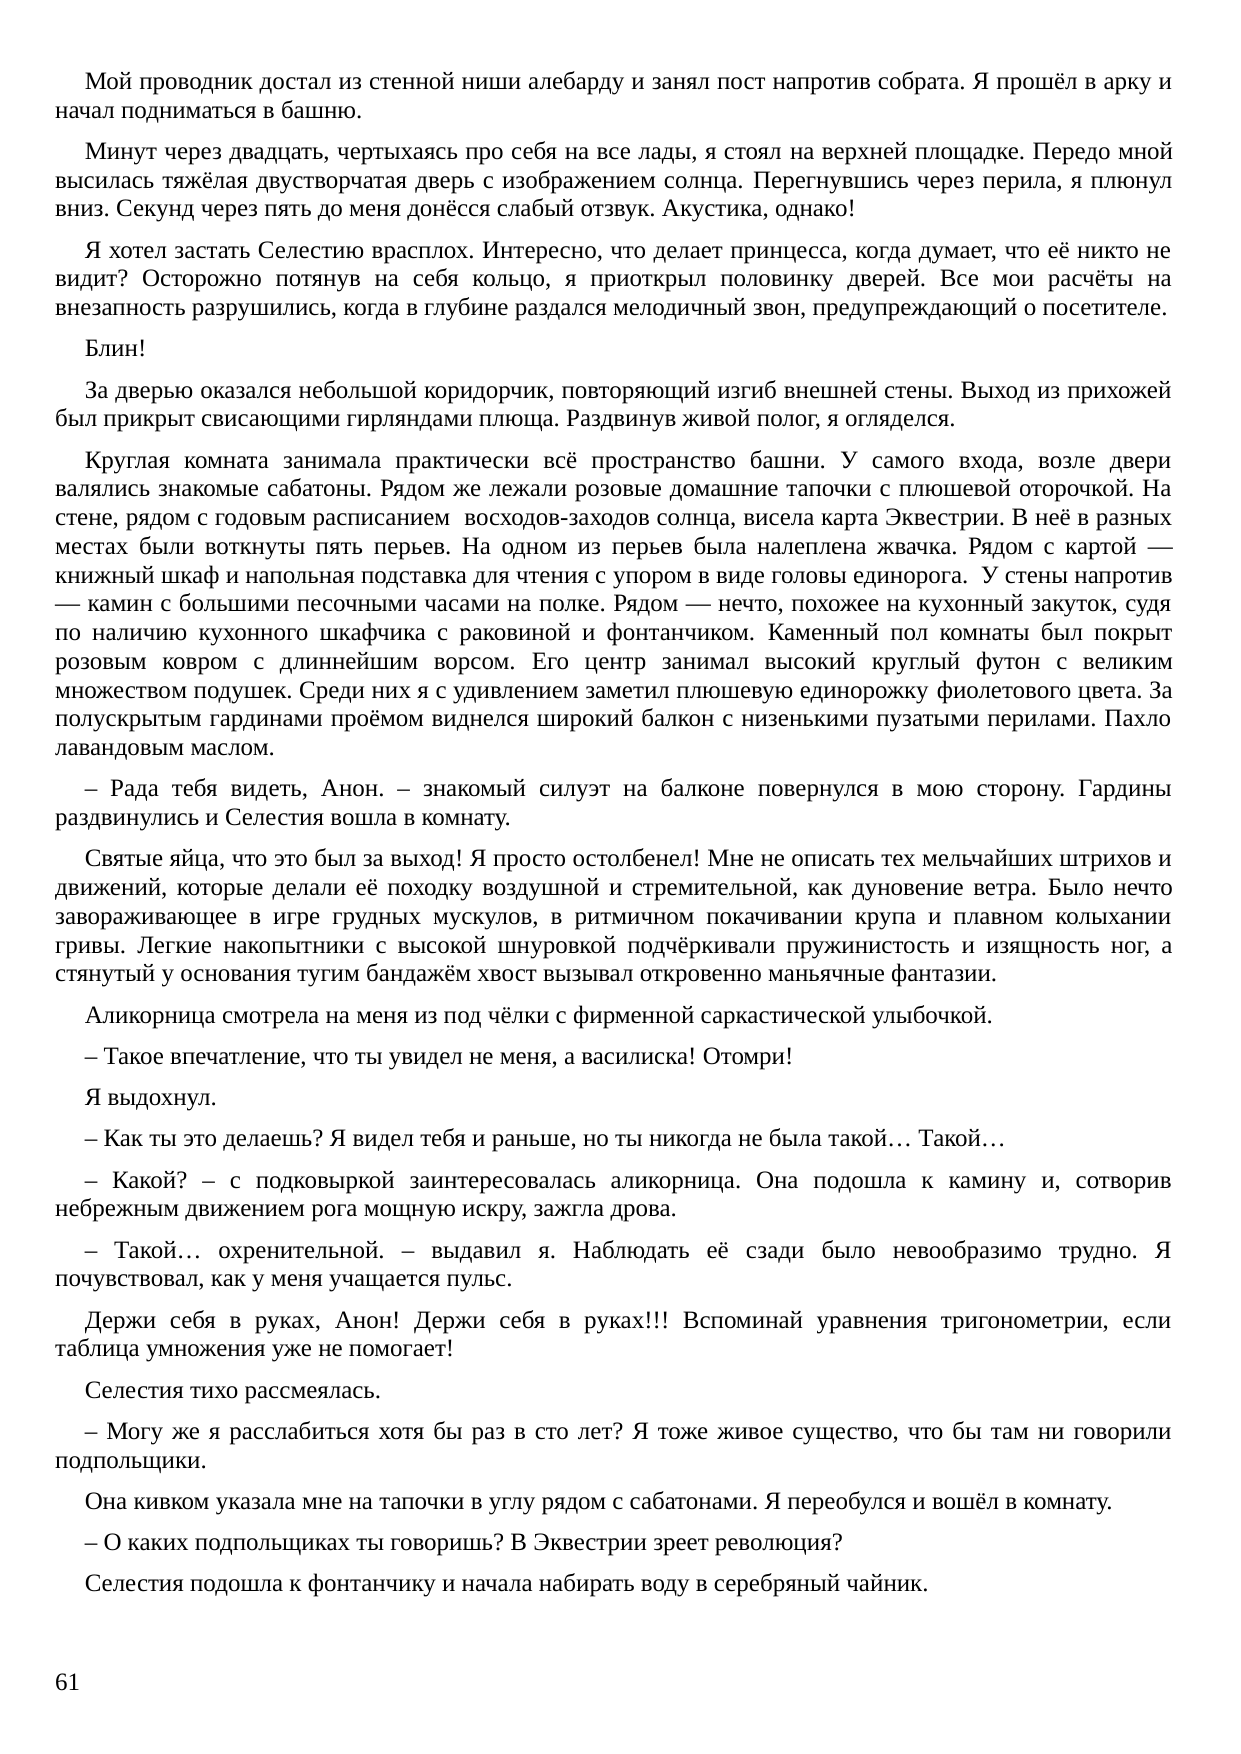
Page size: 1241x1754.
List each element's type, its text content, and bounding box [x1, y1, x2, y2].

text Круглая комната занимала практически всё пространство башни. У самого входа, возле двери валялись знакомые сабатоны. Рядом же лежали розовые домашние тапочки с плюшевой оторочкой. На стене, рядом с годовым расписанием восходов-заходов солнца, висела карта Эквестрии. В неё в разных местах были воткнуты пять перьев. На одном из перьев была налеплена жвачка. Рядом с картой — книжный шкаф и напольная подставка для чтения с упором в виде головы единорога. У стены напротив — камин с большими песочными часами на полке. Рядом — нечто, похожее на кухонный закуток, судя по наличию кухонного шкафчика с раковиной и фонтанчиком. Каменный пол комнаты был покрыт розовым ковром с длиннейшим ворсом. Его центр занимал высокий круглый футон с великим множеством подушек. Среди них я с удивлением заметил плюшевую единорожку фиолетового цвета. За полускрытым гардинами проёмом виднелся широкий балкон с низенькими пузатыми перилами. Пахло лавандовым маслом. [55, 445, 1173, 761]
text Святые яйца, что это был за выход! Я просто остолбенел! Мне не описать тех мельчайших штрихов и движений, которые делали её походку воздушной и стремительной, как дуновение ветра. Было нечто завораживающее в игре грудных мускулов, в ритмичном покачивании крупа и плавном колыхании гривы. Легкие накопытники с высокой шнуровкой подчёркивали пружинистость и изящность ног, а стянутый у основания тугим бандажём хвост вызывал откровенно маньячные фантазии. [55, 843, 1173, 987]
text – Какой? – с подковыркой заинтересовалась аликорница. Она подошла к камину и, сотворив небрежным движением рога мощную искру, зажгла дрова. [55, 1165, 1173, 1222]
text – Рада тебя видеть, Анон. – знакомый силуэт на балконе повернулся в мою сторону. Гардины раздвинулись и Селестия вошла в комнату. [55, 773, 1173, 831]
text Я выдохнул. [55, 1082, 1173, 1111]
text Минут через двадцать, чертыхаясь про себя на все лады, я стоял на верхней площадке. Передо мной высилась тяжёлая двустворчатая дверь с изображением солнца. Перегнувшись через перила, я плюнул вниз. Секунд через пять до меня донёсся слабый отзвук. Акустика, однако! [55, 136, 1173, 222]
text Блин! [55, 333, 1173, 362]
text – Такое впечатление, что ты увидел не меня, а василиска! Отомри! [55, 1041, 1173, 1070]
text Селестия подошла к фонтанчику и начала набирать воду в серебряный чайник. [55, 1568, 1173, 1597]
text Держи себя в руках, Анон! Держи себя в руках!!! Вспоминай уравнения тригонометрии, если таблица умножения уже не помогает! [55, 1305, 1173, 1362]
text За дверью оказался небольшой коридорчик, повторяющий изгиб внешней стены. Выход из прихожей был прикрыт свисающими гирляндами плюща. Раздвинув живой полог, я огляделся. [55, 375, 1173, 432]
text Она кивком указала мне на тапочки в углу рядом с сабатонами. Я переобулся и вошёл в комнату. [55, 1486, 1173, 1515]
text Мой проводник достал из стенной ниши алебарду и занял пост напротив собрата. Я прошёл в арку и начал подниматься в башню. [55, 66, 1173, 123]
text – Могу же я расслабиться хотя бы раз в сто лет? Я тоже живое существо, что бы там ни говорили подпольщики. [55, 1416, 1173, 1473]
text Я хотел застать Селестию врасплох. Интересно, что делает принцесса, когда думает, что её никто не видит? Осторожно потянув на себя кольцо, я приоткрыл половинку дверей. Все мои расчёты на внезапность разрушились, когда в глубине раздался мелодичный звон, предупреждающий о посетителе. [55, 235, 1173, 321]
text – Как ты это делаешь? Я видел тебя и раньше, но ты никогда не была такой… Такой… [55, 1123, 1173, 1152]
text – Такой… охренительной. – выдавил я. Наблюдать её сзади было невообразимо трудно. Я почувствовал, как у меня учащается пульс. [55, 1235, 1173, 1292]
text – О каких подпольщиках ты говоришь? В Эквестрии зреет революция? [55, 1527, 1173, 1556]
text Селестия тихо рассмеялась. [55, 1375, 1173, 1403]
text Аликорница смотрела на меня из под чёлки с фирменной саркастической улыбочкой. [55, 1000, 1173, 1028]
